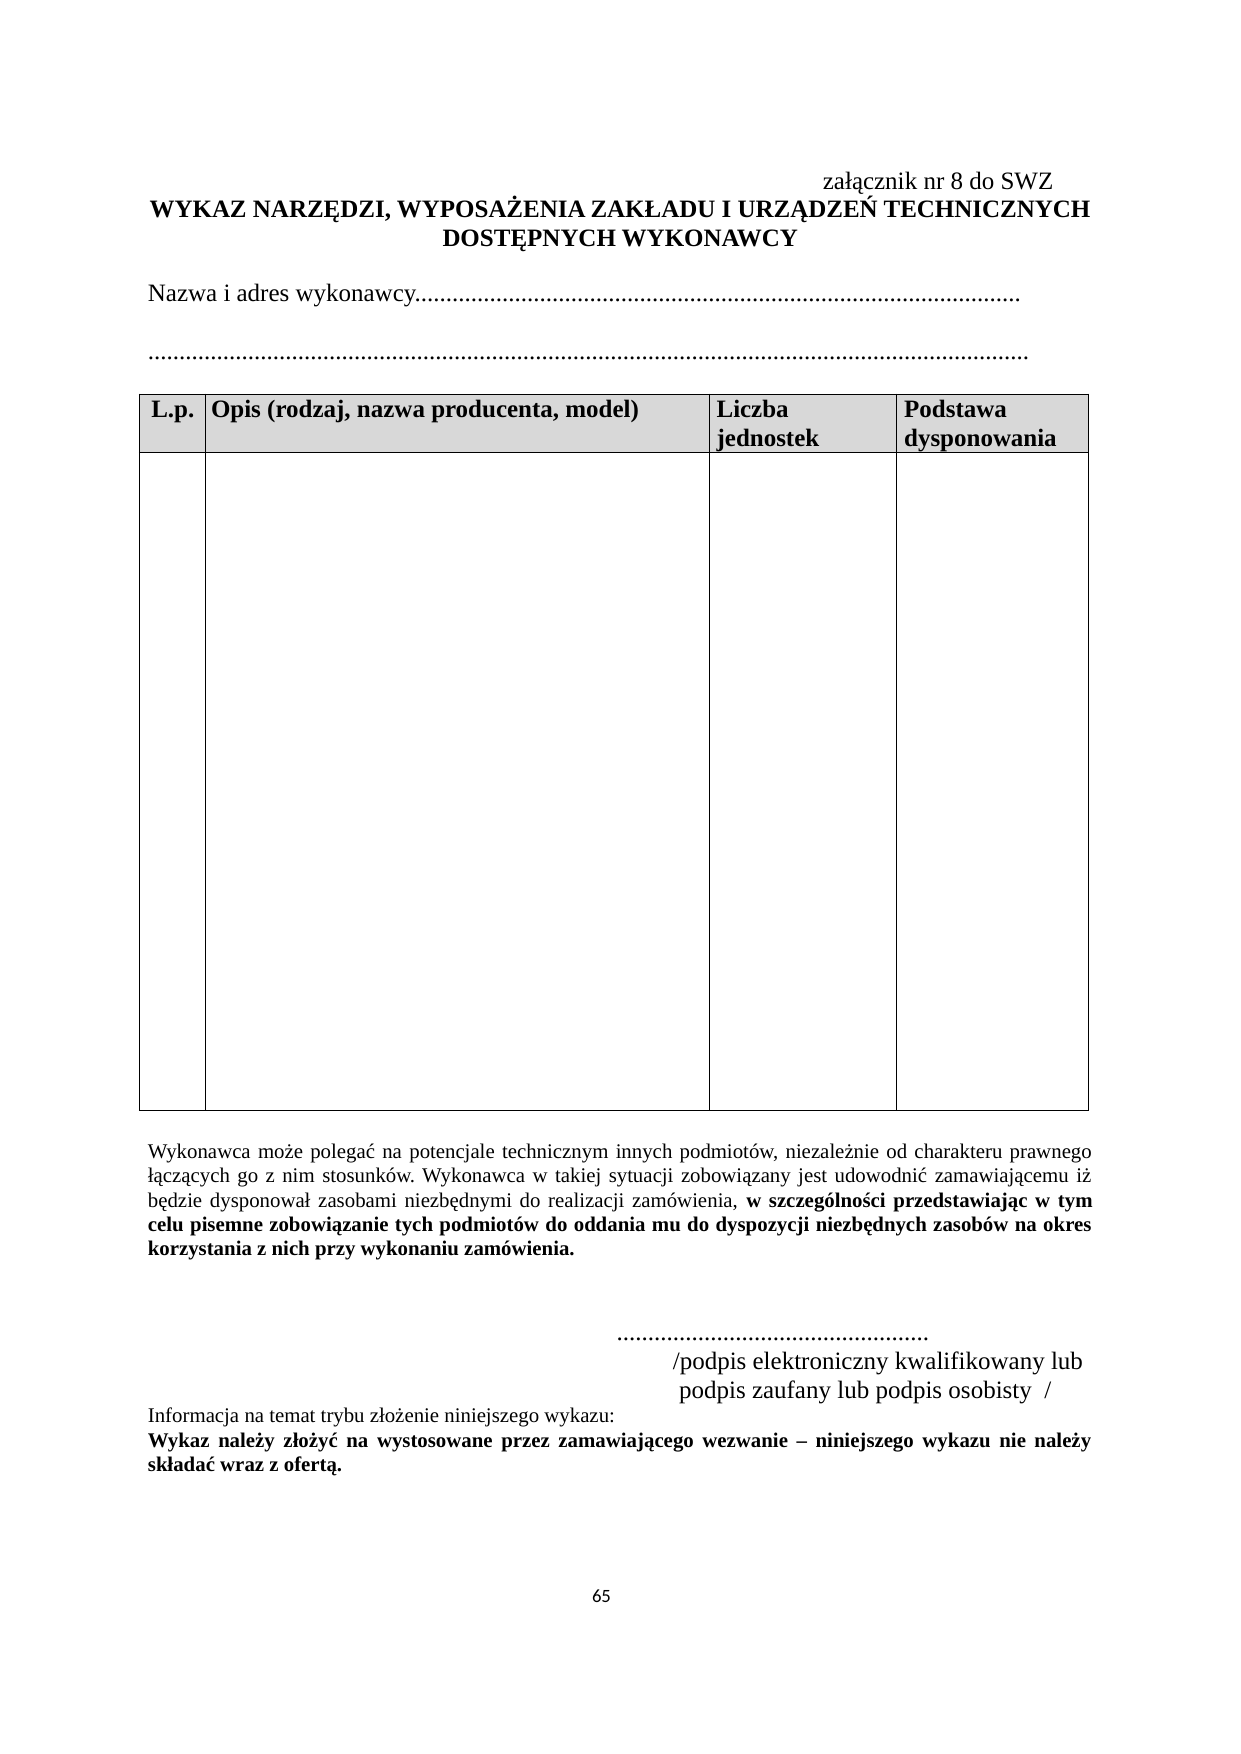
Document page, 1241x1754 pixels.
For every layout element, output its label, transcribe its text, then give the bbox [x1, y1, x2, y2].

table_cell [710, 453, 896, 1109]
text ............................................................................................................................................. [148, 336, 1093, 365]
text podpis zaufany lub podpis osobisty / [148, 1375, 1093, 1403]
table_header L.p. [140, 395, 205, 452]
table_cell [206, 453, 709, 1109]
text Wykaz należy złożyć na wystosowane przez zamawiającego wezwanie – niniejszego wykazu nie należy składać wraz z ofertą. [148, 1427, 1093, 1476]
text Informacja na temat trybu złożenie niniejszego wykazu: [148, 1403, 1093, 1427]
text .................................................. [148, 1317, 1093, 1346]
text /podpis elektroniczny kwalifikowany lub [148, 1346, 1093, 1375]
table_header Liczba jednostek [710, 395, 896, 452]
text załącznik nr 8 do SWZ [823, 166, 1093, 194]
table_cell [897, 453, 1088, 1109]
text WYKAZ NARZĘDZI, WYPOSAŻENIA ZAKŁADU I URZĄDZEŃ TECHNICZNYCH DOSTĘPNYCH WYKONAWCY [148, 194, 1093, 252]
table_cell [140, 453, 205, 1109]
text Wykonawca może polegać na potencjale technicznym innych podmiotów, niezależnie od charakteru prawnego łączących go z nim stosunków. Wykonawca w takiej sytuacji zobowiązany jest udowodnić zamawiającemu iż będzie dysponował zasobami niezbędnymi do realizacji zamówienia, w szczególności przedstawiając w tym celu pisemne zobowiązanie tych podmiotów do oddania mu do dyspozycji niezbędnych zasobów na okres korzystania z nich przy wykonaniu zamówienia. [148, 1139, 1093, 1260]
text Nazwa i adres wykonawcy................................................................................................. [148, 278, 1093, 307]
table_header Podstawa dysponowania [897, 395, 1088, 452]
table_header Opis (rodzaj, nazwa producenta, model) [206, 395, 709, 452]
